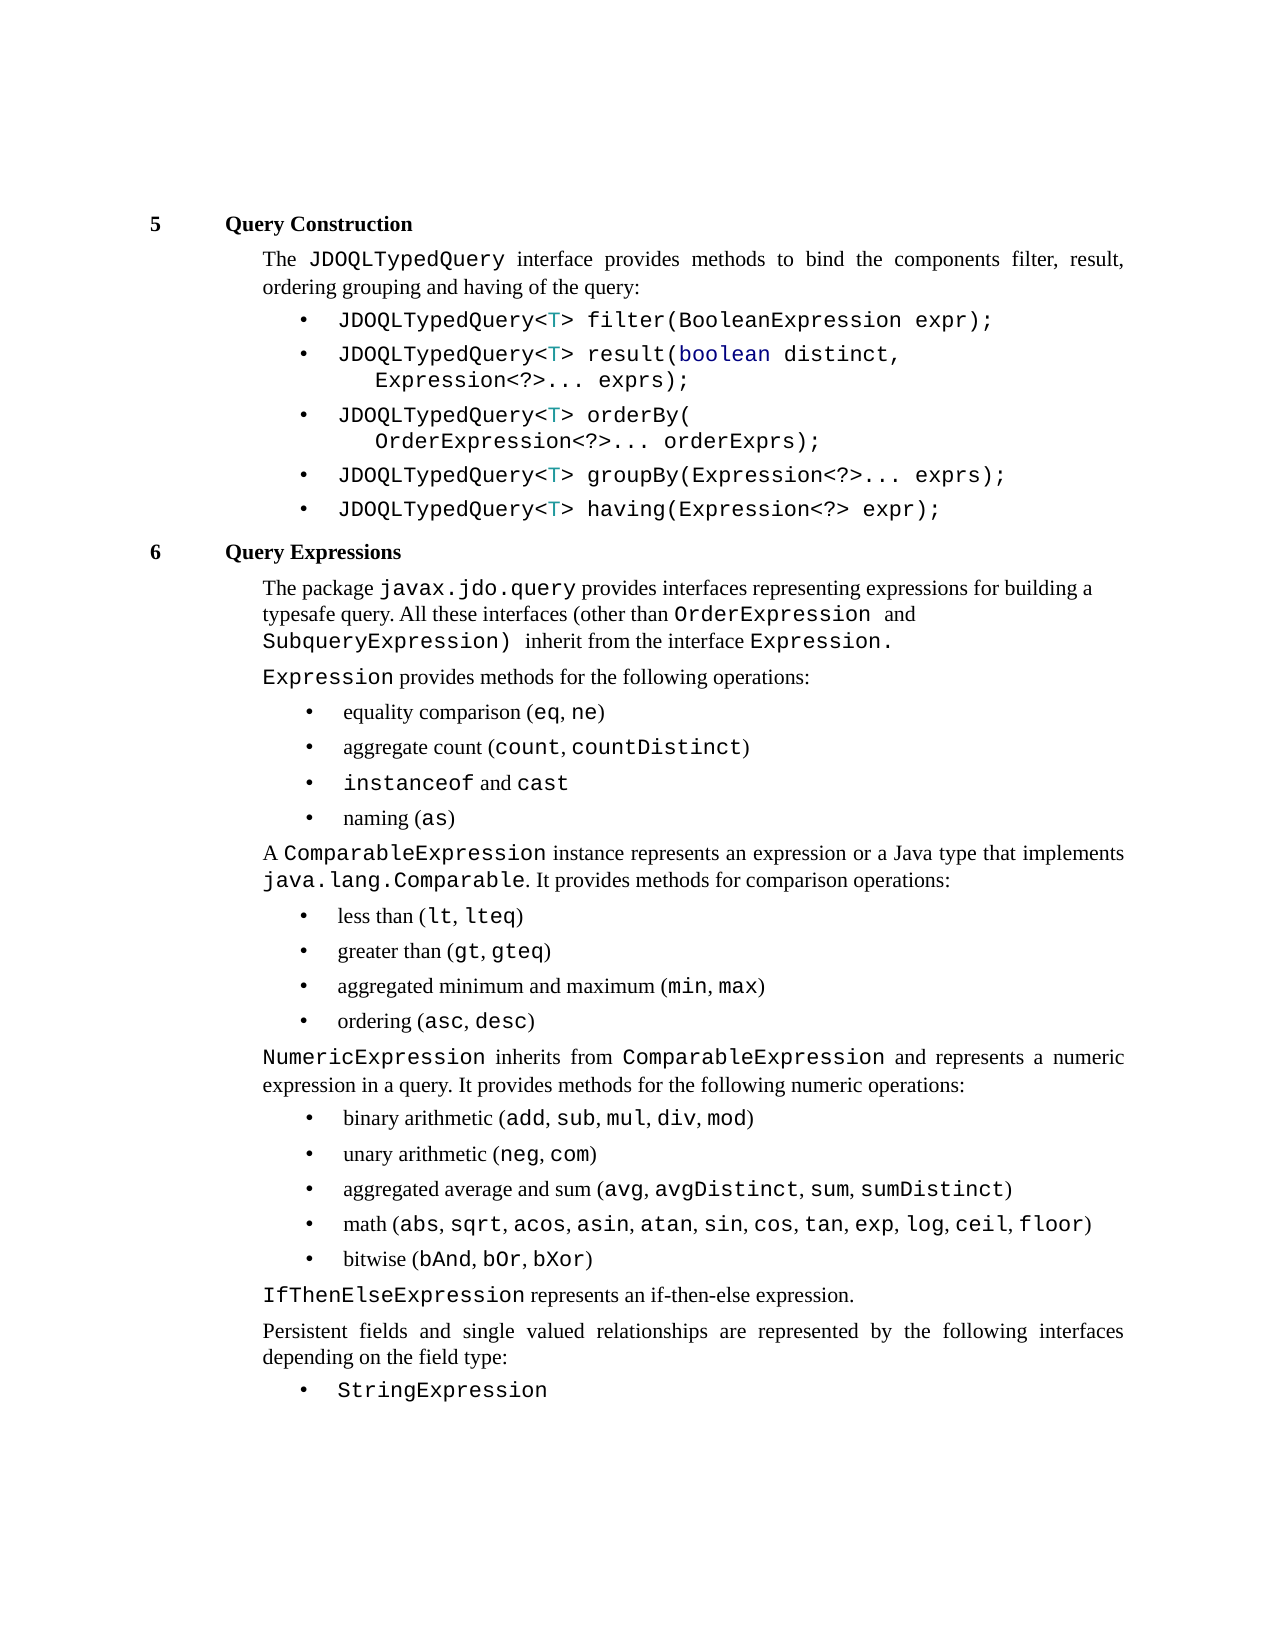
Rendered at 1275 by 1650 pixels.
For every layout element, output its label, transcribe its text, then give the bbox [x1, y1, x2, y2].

list JDOQLTypedQuery<T> result(boolean distinct, Expression<?>... exprs); [300, 342, 1125, 394]
text The JDOQLTypedQuery interface provides methods to bind the components filter, result, ordering grouping and having of the query: [262, 246, 1125, 299]
text Persistent fields and single valued relationships are represented by the following interfaces depending on the field type: [262, 1317, 1125, 1369]
list less than (lt, lteq) [300, 903, 1125, 929]
list unary arithmetic (neg, com) [306, 1141, 1125, 1167]
list greater than (gt, gteq) [300, 938, 1125, 965]
list equality comparison (eq, ne) [306, 699, 1125, 726]
text NumericExpression inherits from ComparableExpression and represents a numeric expression in a query. It provides methods for the following numeric operations: [262, 1044, 1125, 1097]
list aggregated minimum and maximum (min, max) [300, 973, 1125, 1000]
text IfThenElseExpression represents an if-then-else expression. [262, 1282, 1125, 1309]
list instanceof and cast [306, 770, 1125, 797]
list bitwise (bAnd, bOr, bXor) [306, 1246, 1125, 1273]
subtitle Query Construction [150, 210, 1125, 236]
list binary arithmetic (add, sub, mul, div, mod) [306, 1105, 1125, 1132]
list aggregate count (count, countDistinct) [306, 734, 1125, 761]
text The package javax.jdo.query provides interfaces representing expressions for building a typesafe query. All these interfaces (other than OrderExpression and SubqueryExpression) inherit from the interface Expression. [262, 574, 1125, 655]
list aggregated average and sum (avg, avgDistinct, sum, sumDistinct) [306, 1176, 1125, 1203]
list ordering (asc, desc) [300, 1008, 1125, 1036]
list naming (as) [306, 805, 1125, 832]
list JDOQLTypedQuery<T> orderBy( OrderExpression<?>... orderExprs); [300, 403, 1125, 455]
list JDOQLTypedQuery<T> having(Expression<?> expr); [300, 497, 1125, 523]
list StringExpression [300, 1377, 1125, 1403]
text Expression provides methods for the following operations: [262, 664, 1125, 691]
list JDOQLTypedQuery<T> filter(BooleanExpression expr); [300, 308, 1125, 334]
text A ComparableExpression instance represents an expression or a Java type that implements java.lang.Comparable. It provides methods for comparison operations: [262, 840, 1125, 894]
list JDOQLTypedQuery<T> groupBy(Expression<?>... exprs); [300, 463, 1125, 489]
subtitle Query Expressions [150, 538, 1125, 564]
list math (abs, sqrt, acos, asin, atan, sin, cos, tan, exp, log, ceil, floor) [306, 1211, 1125, 1238]
